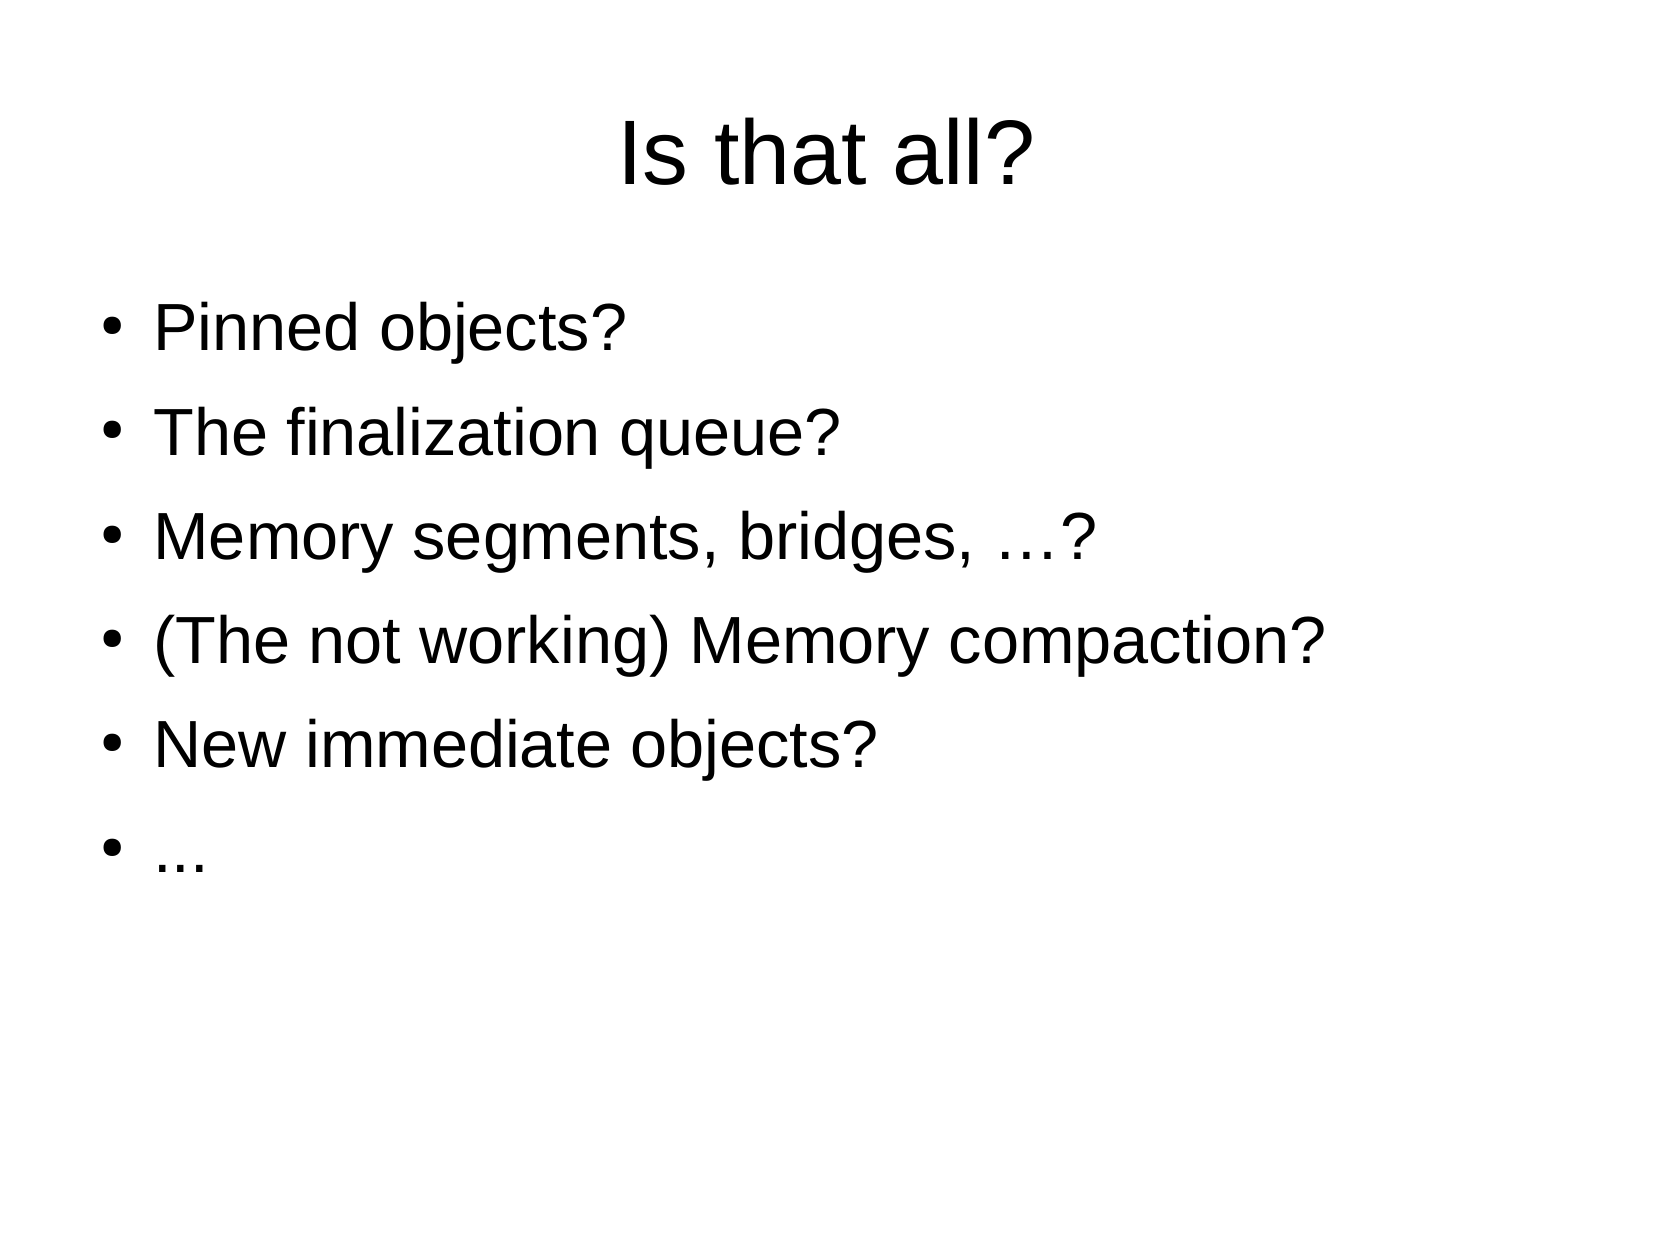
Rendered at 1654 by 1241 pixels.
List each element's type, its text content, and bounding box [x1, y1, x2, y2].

title Is that all? [82, 49, 1571, 257]
list Pinned objects? The finalization queue? Memory segments, bridges, …? (The not working) Memory compaction? New immediate objects? ... [82, 290, 1571, 1010]
